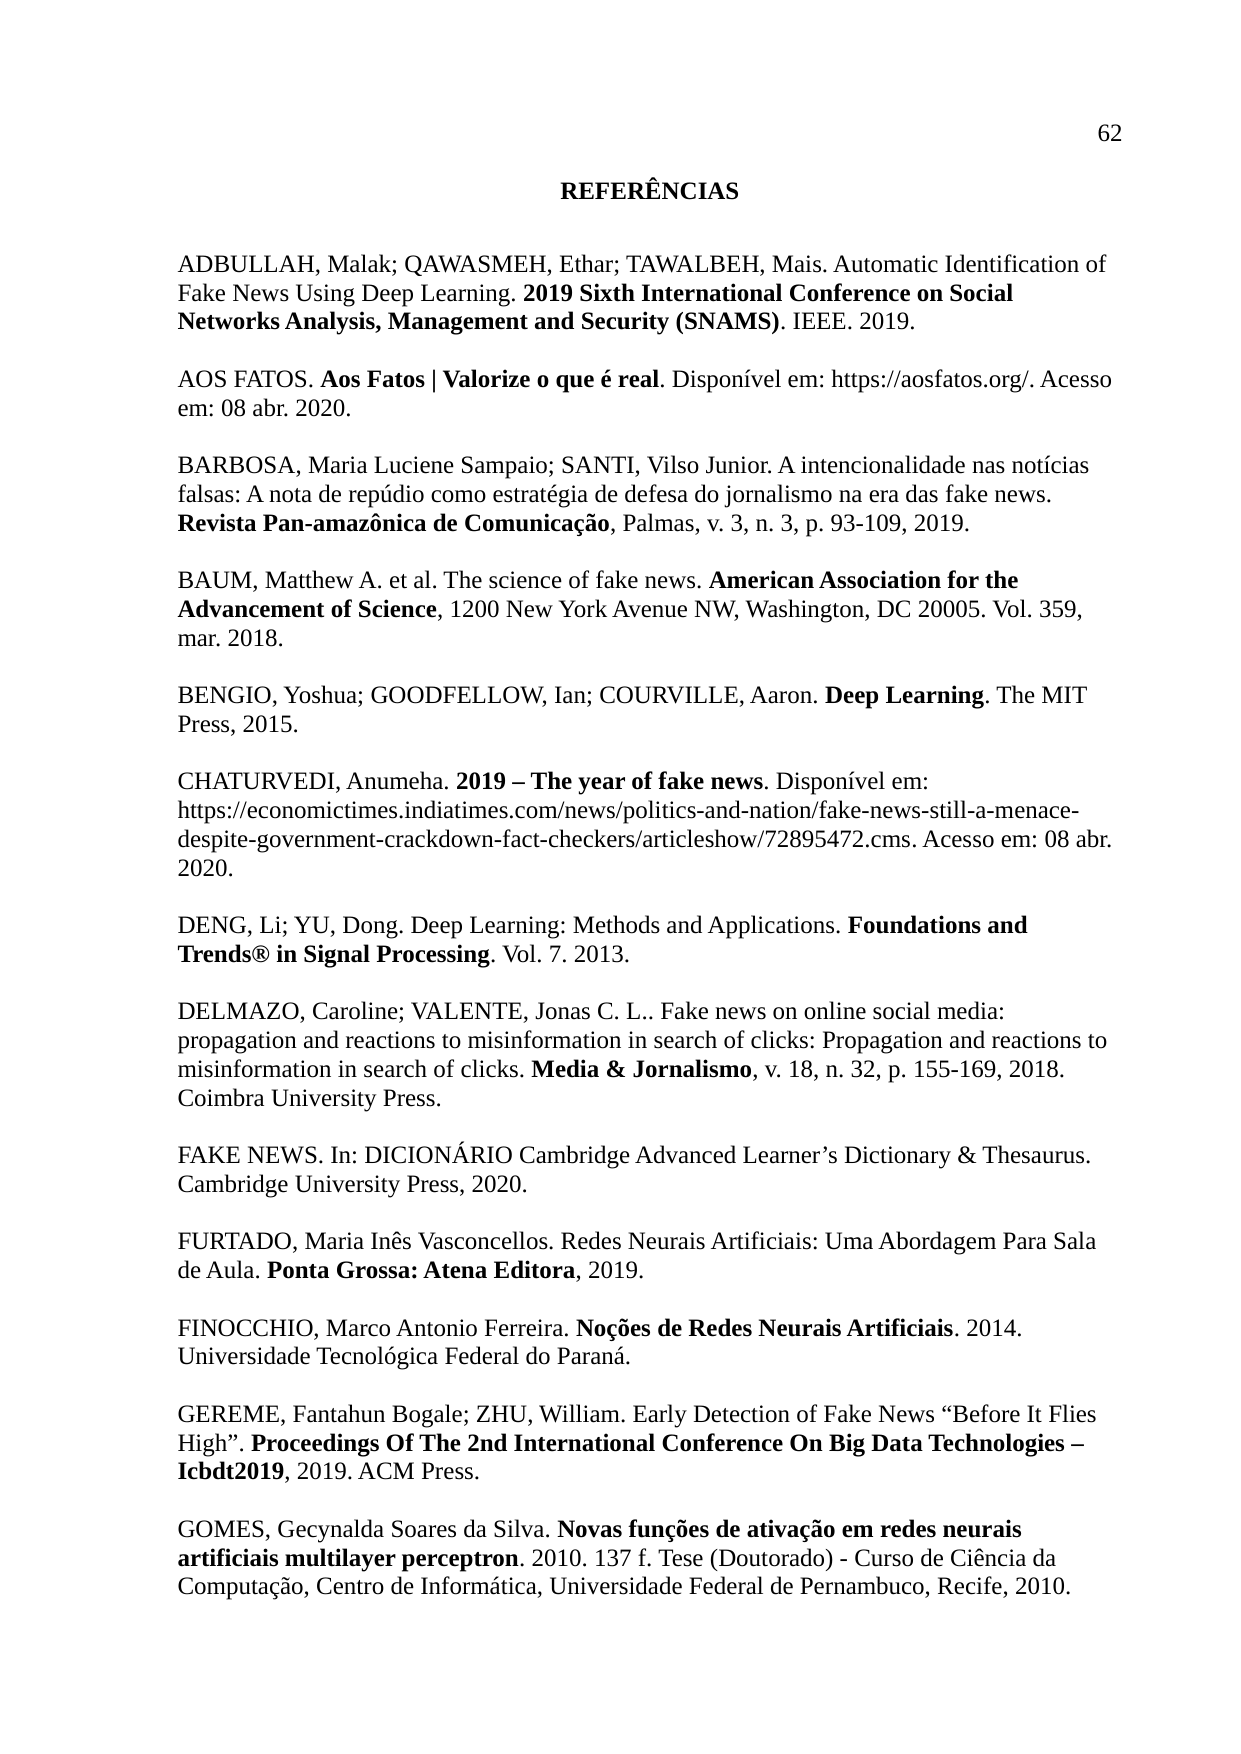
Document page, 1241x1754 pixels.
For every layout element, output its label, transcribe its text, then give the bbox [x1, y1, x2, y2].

text FAKE NEWS. In: DICIONÁRIO Cambridge Advanced Learner’s Dictionary & Thesaurus. Cambridge University Press, 2020. [177, 1140, 1122, 1198]
text AOS FATOS. Aos Fatos | Valorize o que é real. Disponível em: https://aosfatos.org/. Acesso em: 08 abr. 2020. [177, 364, 1122, 421]
text GOMES, Gecynalda Soares da Silva. Novas funções de ativação em redes neurais artificiais multilayer perceptron. 2010. 137 f. Tese (Doutorado) - Curso de Ciência da Computação, Centro de Informática, Universidade Federal de Pernambuco, Recife, 2010. [177, 1514, 1122, 1600]
subtitle REFERÊNCIAS [177, 176, 1122, 205]
text GEREME, Fantahun Bogale; ZHU, William. Early Detection of Fake News “Before It Flies High”. Proceedings Of The 2nd International Conference On Big Data Technologies – Icbdt2019, 2019. ACM Press. [177, 1399, 1122, 1485]
text FURTADO, Maria Inês Vasconcellos. Redes Neurais Artificiais: Uma Abordagem Para Sala de Aula. Ponta Grossa: Atena Editora, 2019. [177, 1226, 1122, 1284]
text BAUM, Matthew A. et al. The science of fake news. American Association for the Advancement of Science, 1200 New York Avenue NW, Washington, DC 20005. Vol. 359, mar. 2018. [177, 565, 1122, 651]
text BARBOSA, Maria Luciene Sampaio; SANTI, Vilso Junior. A intencionalidade nas notícias falsas: A nota de repúdio como estratégia de defesa do jornalismo na era das fake news. Revista Pan-amazônica de Comunicação, Palmas, v. 3, n. 3, p. 93-109, 2019. [177, 450, 1122, 536]
text DENG, Li; YU, Dong. Deep Learning: Methods and Applications. Foundations and Trends® in Signal Processing. Vol. 7. 2013. [177, 910, 1122, 968]
text ADBULLAH, Malak; QAWASMEH, Ethar; TAWALBEH, Mais. Automatic Identification of Fake News Using Deep Learning. 2019 Sixth International Conference on Social Networks Analysis, Management and Security (SNAMS). IEEE. 2019. [177, 249, 1122, 335]
text FINOCCHIO, Marco Antonio Ferreira. Noções de Redes Neurais Artificiais. 2014. Universidade Tecnológica Federal do Paraná. [177, 1313, 1122, 1370]
text BENGIO, Yoshua; GOODFELLOW, Ian; COURVILLE, Aaron. Deep Learning. The MIT Press, 2015. [177, 680, 1122, 738]
text CHATURVEDI, Anumeha. 2019 – The year of fake news. Disponível em: https://economictimes.indiatimes.com/news/politics-and-nation/fake-news-still-a-menace-despite-government-crackdown-fact-checkers/articleshow/72895472.cms. Acesso em: 08 abr. 2020. [177, 766, 1122, 881]
text DELMAZO, Caroline; VALENTE, Jonas C. L.. Fake news on online social media: propagation and reactions to misinformation in search of clicks: Propagation and reactions to misinformation in search of clicks. Media & Jornalismo, v. 18, n. 32, p. 155-169, 2018. Coimbra University Press. [177, 996, 1122, 1111]
